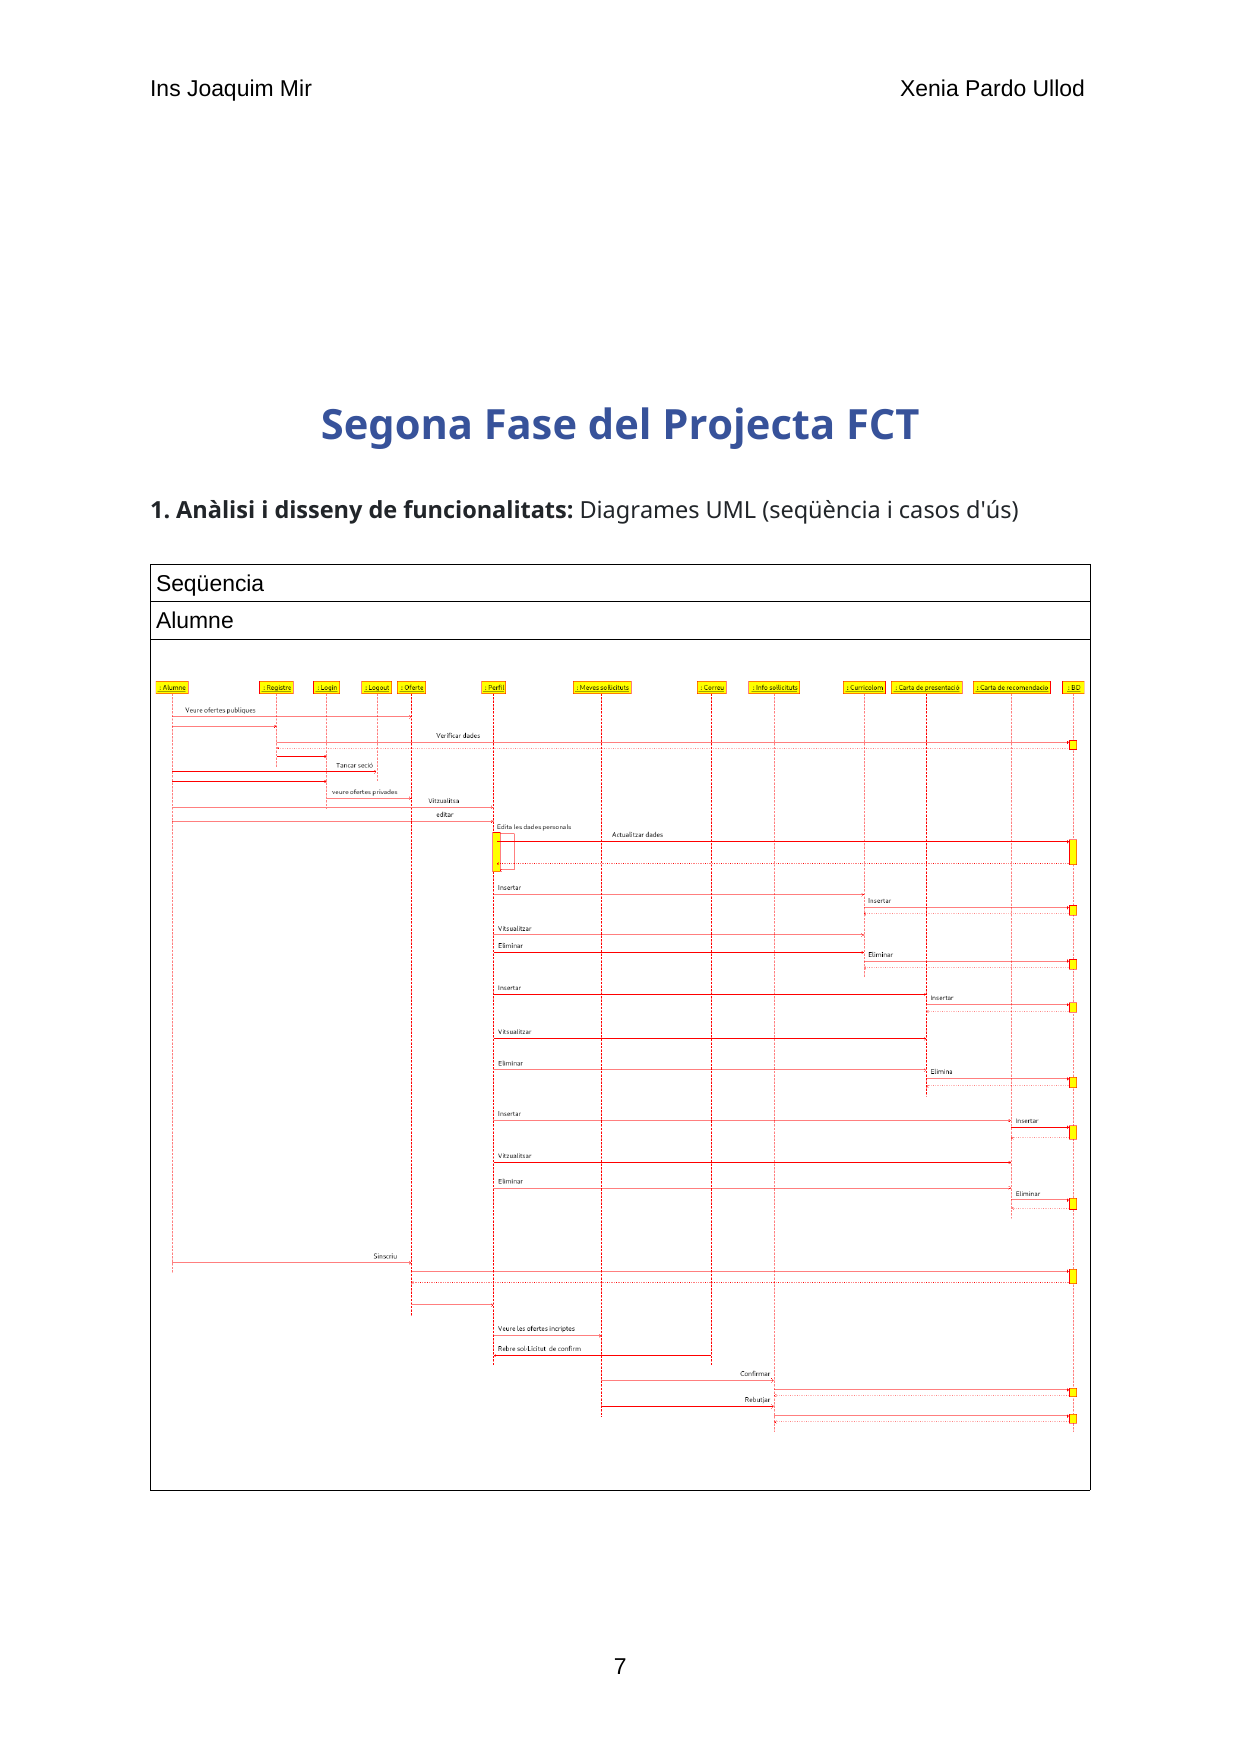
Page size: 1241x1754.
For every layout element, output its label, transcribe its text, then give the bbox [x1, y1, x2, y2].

table_cell Alumne [151, 602, 1090, 639]
text 1. Anàlisi i disseny de funcionalitats: Diagrames UML (seqüència i casos d'ús) [150, 493, 1090, 525]
table_cell [151, 640, 1090, 1490]
text Segona Fase del Projecta FCT [150, 395, 1090, 452]
picture [155, 645, 1085, 1432]
table_header Seqüencia [151, 565, 1090, 601]
